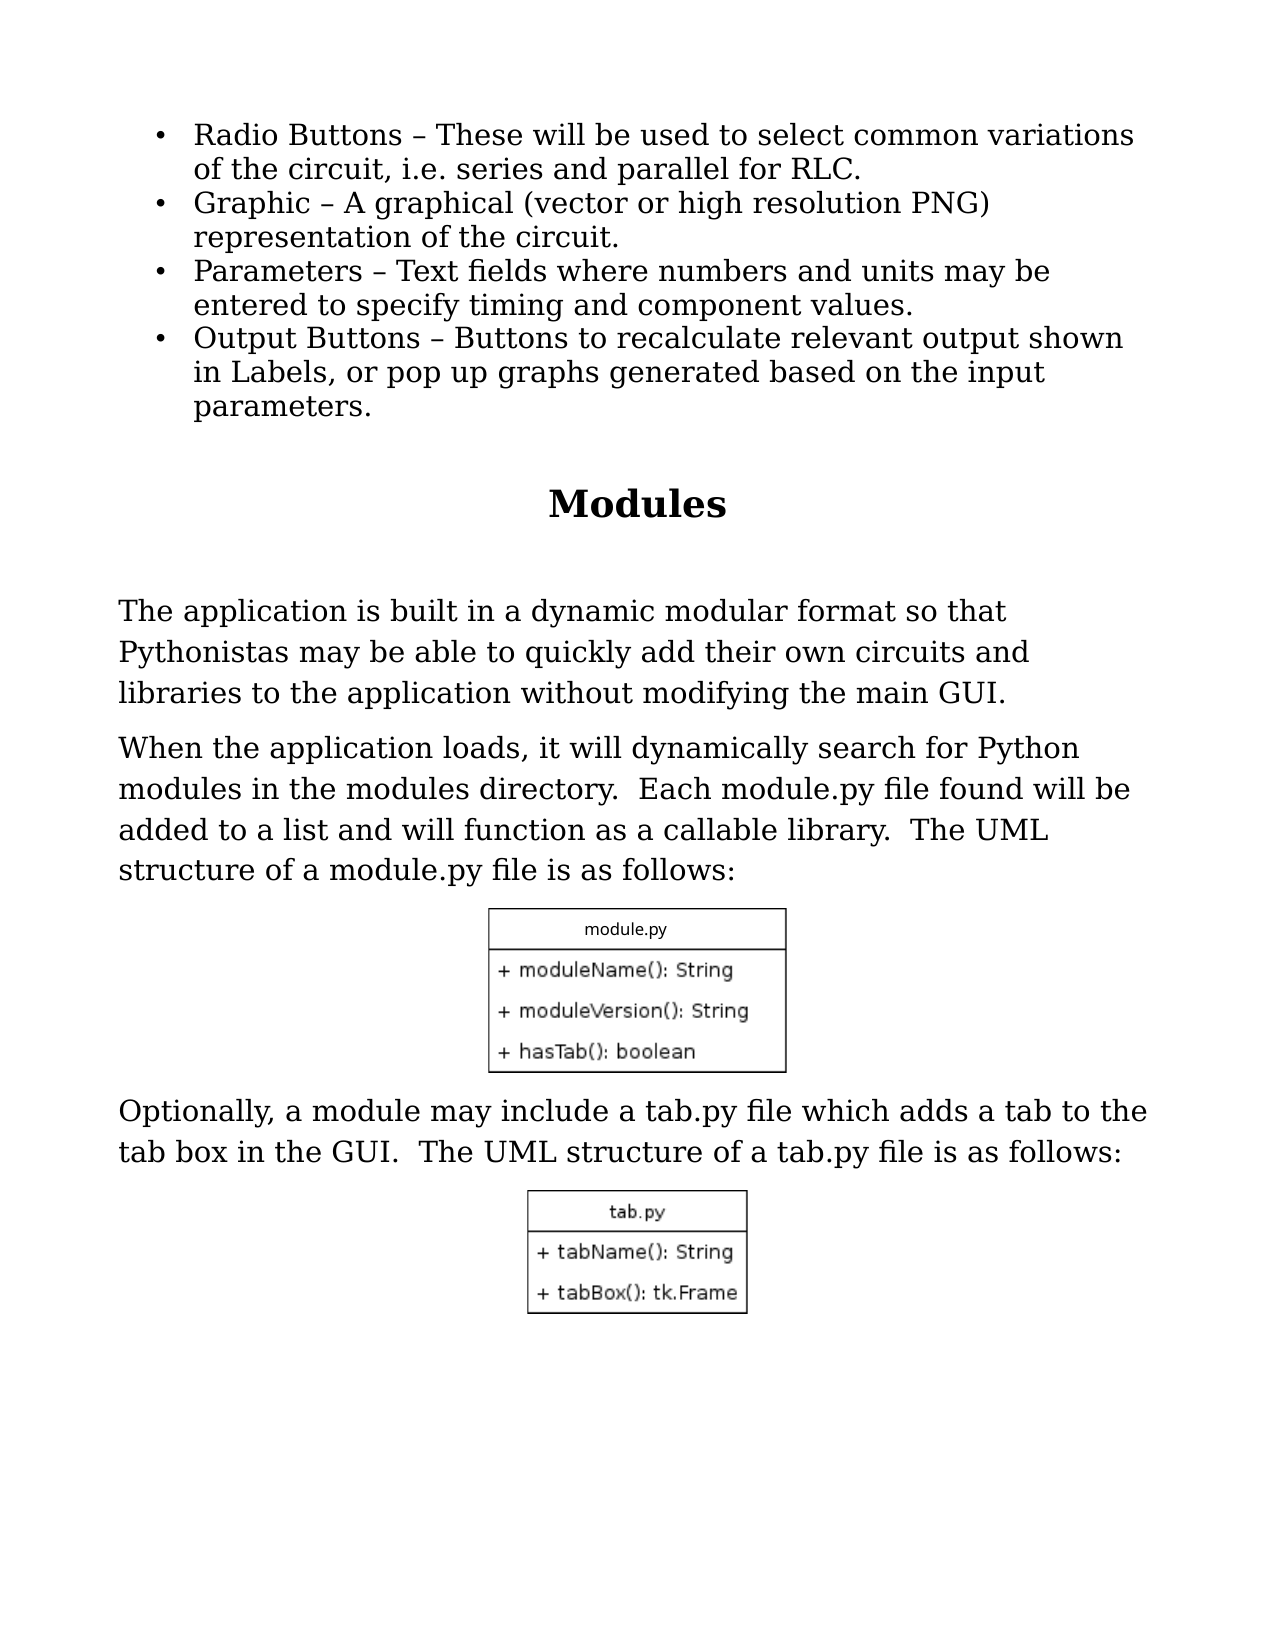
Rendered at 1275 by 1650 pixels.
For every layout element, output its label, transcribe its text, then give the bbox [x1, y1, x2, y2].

text Optionally, a module may include a tab.py file which adds a tab to the tab box in the GUI. The UML structure of a tab.py file is as follows: [118, 1094, 1157, 1169]
list Radio Buttons – These will be used to select common variations of the circuit, i.e. series and parallel for RLC. [156, 118, 1157, 186]
list Graphic – A graphical (vector or high resolution PNG) representation of the circuit. [156, 186, 1157, 254]
subtitle Modules [118, 483, 1157, 527]
list Output Buttons – Buttons to recalculate relevant output shown in Labels, or pop up graphs generated based on the input parameters. [156, 322, 1157, 424]
list Parameters – Text fields where numbers and units may be entered to specify timing and component values. [156, 254, 1157, 322]
text The application is built in a dynamic modular format so that Pythonistas may be able to quickly add their own circuits and libraries to the application without modifying the main GUI. [118, 594, 1157, 710]
picture [527, 1190, 748, 1314]
picture [488, 908, 787, 1073]
text When the application loads, it will dynamically search for Python modules in the modules directory. Each module.py file found will be added to a list and will function as a callable library. The UML structure of a module.py file is as follows: [118, 731, 1157, 887]
